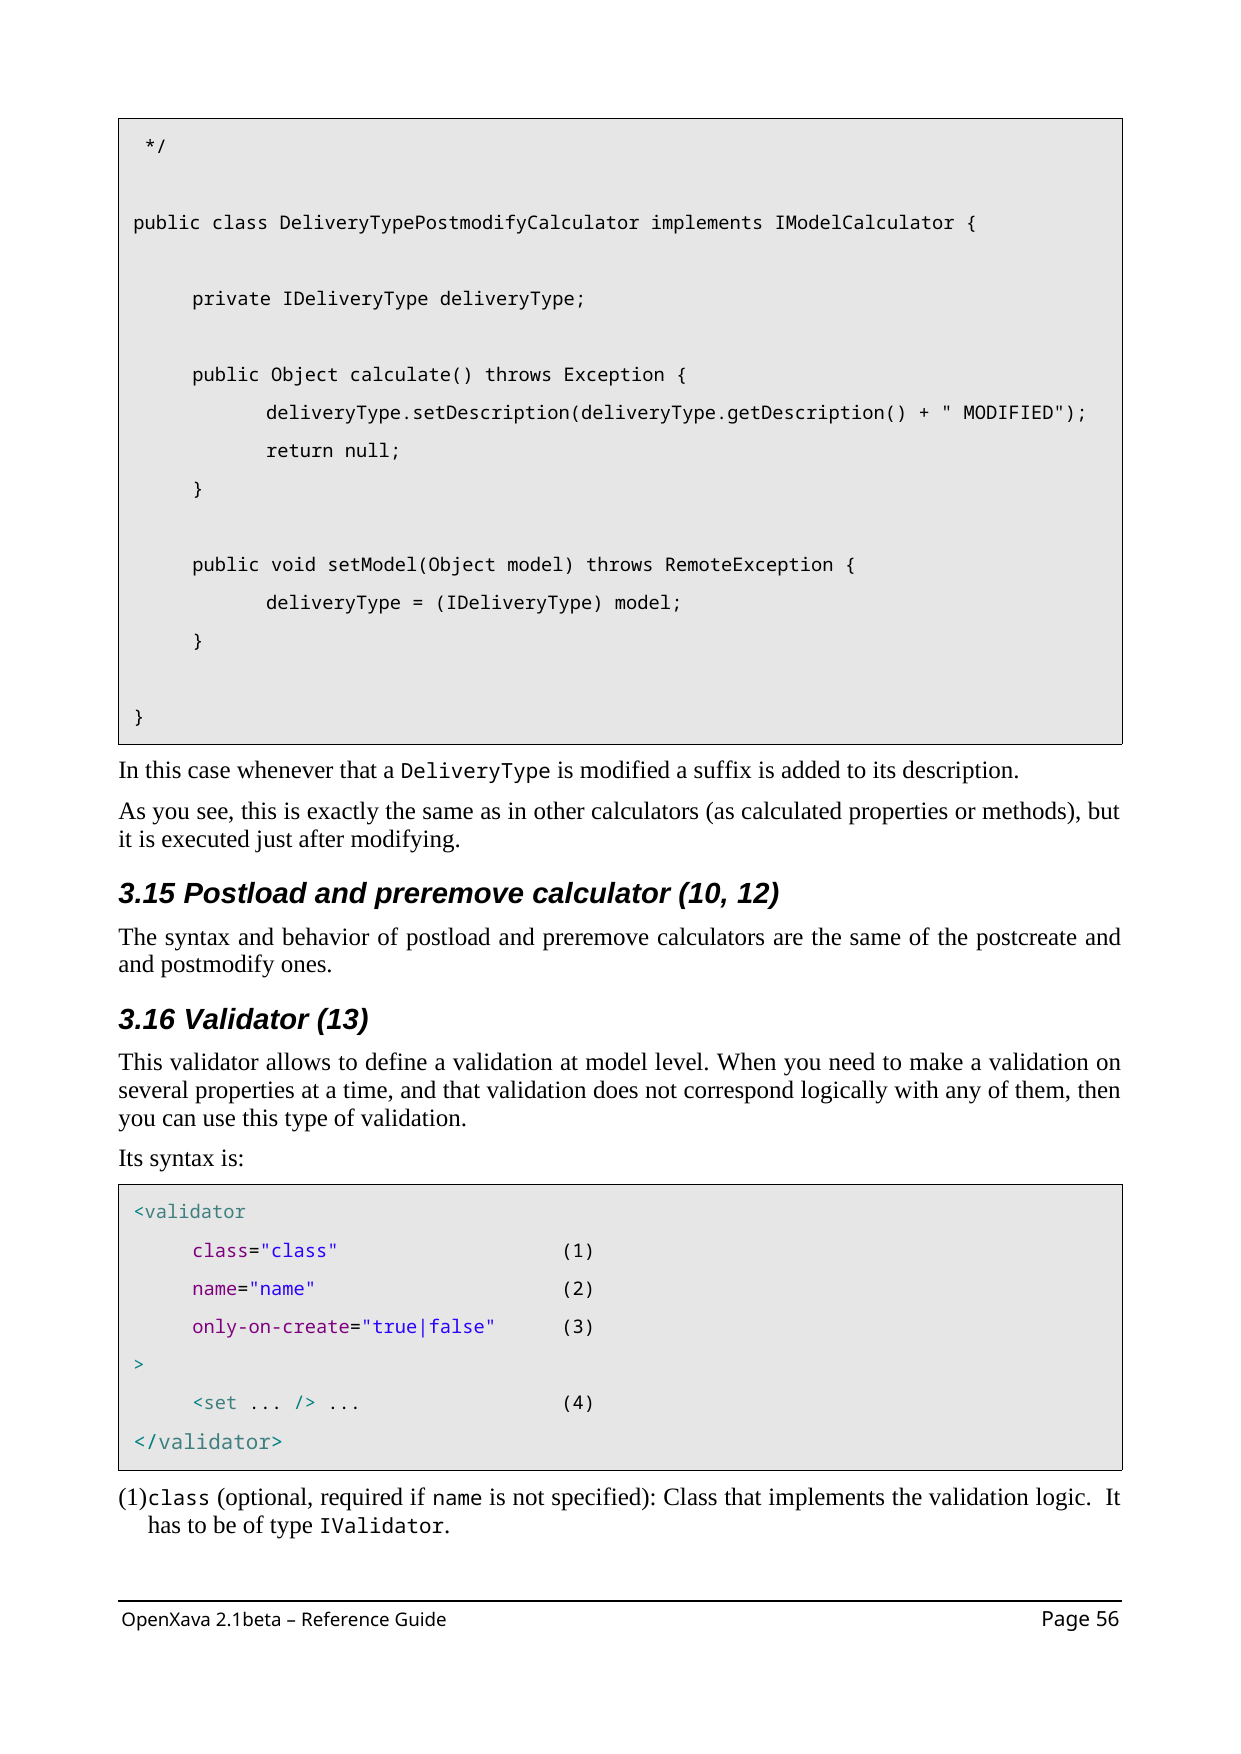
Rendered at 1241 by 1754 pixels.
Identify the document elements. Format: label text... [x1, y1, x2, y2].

text return null; [119, 422, 1122, 460]
text deliveryType.setDescription(deliveryType.getDescription() + " MODIFIED"); [119, 384, 1122, 422]
text > [119, 1336, 1122, 1374]
text only-on-create="true|false" (3) [119, 1298, 1122, 1336]
text This validator allows to define a validation at model level. When you need to make a validation on several properties at a time, and that validation does not correspond logically with any of them, then you can use this type of validation. [118, 1048, 1122, 1131]
text public class DeliveryTypePostmodifyCalculator implements IModelCalculator { [119, 194, 1122, 232]
text Its syntax is: [118, 1144, 1122, 1172]
text } [119, 460, 1122, 498]
text <validator [119, 1185, 1122, 1222]
text </validator> [119, 1412, 1122, 1470]
text */ [119, 119, 1122, 156]
text private IDeliveryType deliveryType; [119, 270, 1122, 308]
text name="name" (2) [119, 1260, 1122, 1298]
text deliveryType = (IDeliveryType) model; [119, 574, 1122, 612]
subtitle Postload and preremove calculator (10, 12) [118, 877, 1122, 910]
text <set ... /> ... (4) [119, 1374, 1122, 1412]
text As you see, this is exactly the same as in other calculators (as calculated properties or methods), but it is executed just after modifying. [118, 797, 1122, 852]
text In this case whenever that a DeliveryType is modified a suffix is added to its description. [118, 756, 1122, 784]
text The syntax and behavior of postload and preremove calculators are the same of the postcreate and and postmodify ones. [118, 923, 1122, 978]
text } [119, 612, 1122, 650]
text } [119, 688, 1122, 744]
text class="class" (1) [119, 1222, 1122, 1260]
text public Object calculate() throws Exception { [119, 346, 1122, 384]
text public void setModel(Object model) throws RemoteException { [119, 536, 1122, 574]
list class (optional, required if name is not specified): Class that implements the validation logic. It has to be of type IValidator. [118, 1483, 1122, 1539]
subtitle Validator (13) [118, 1003, 1122, 1036]
